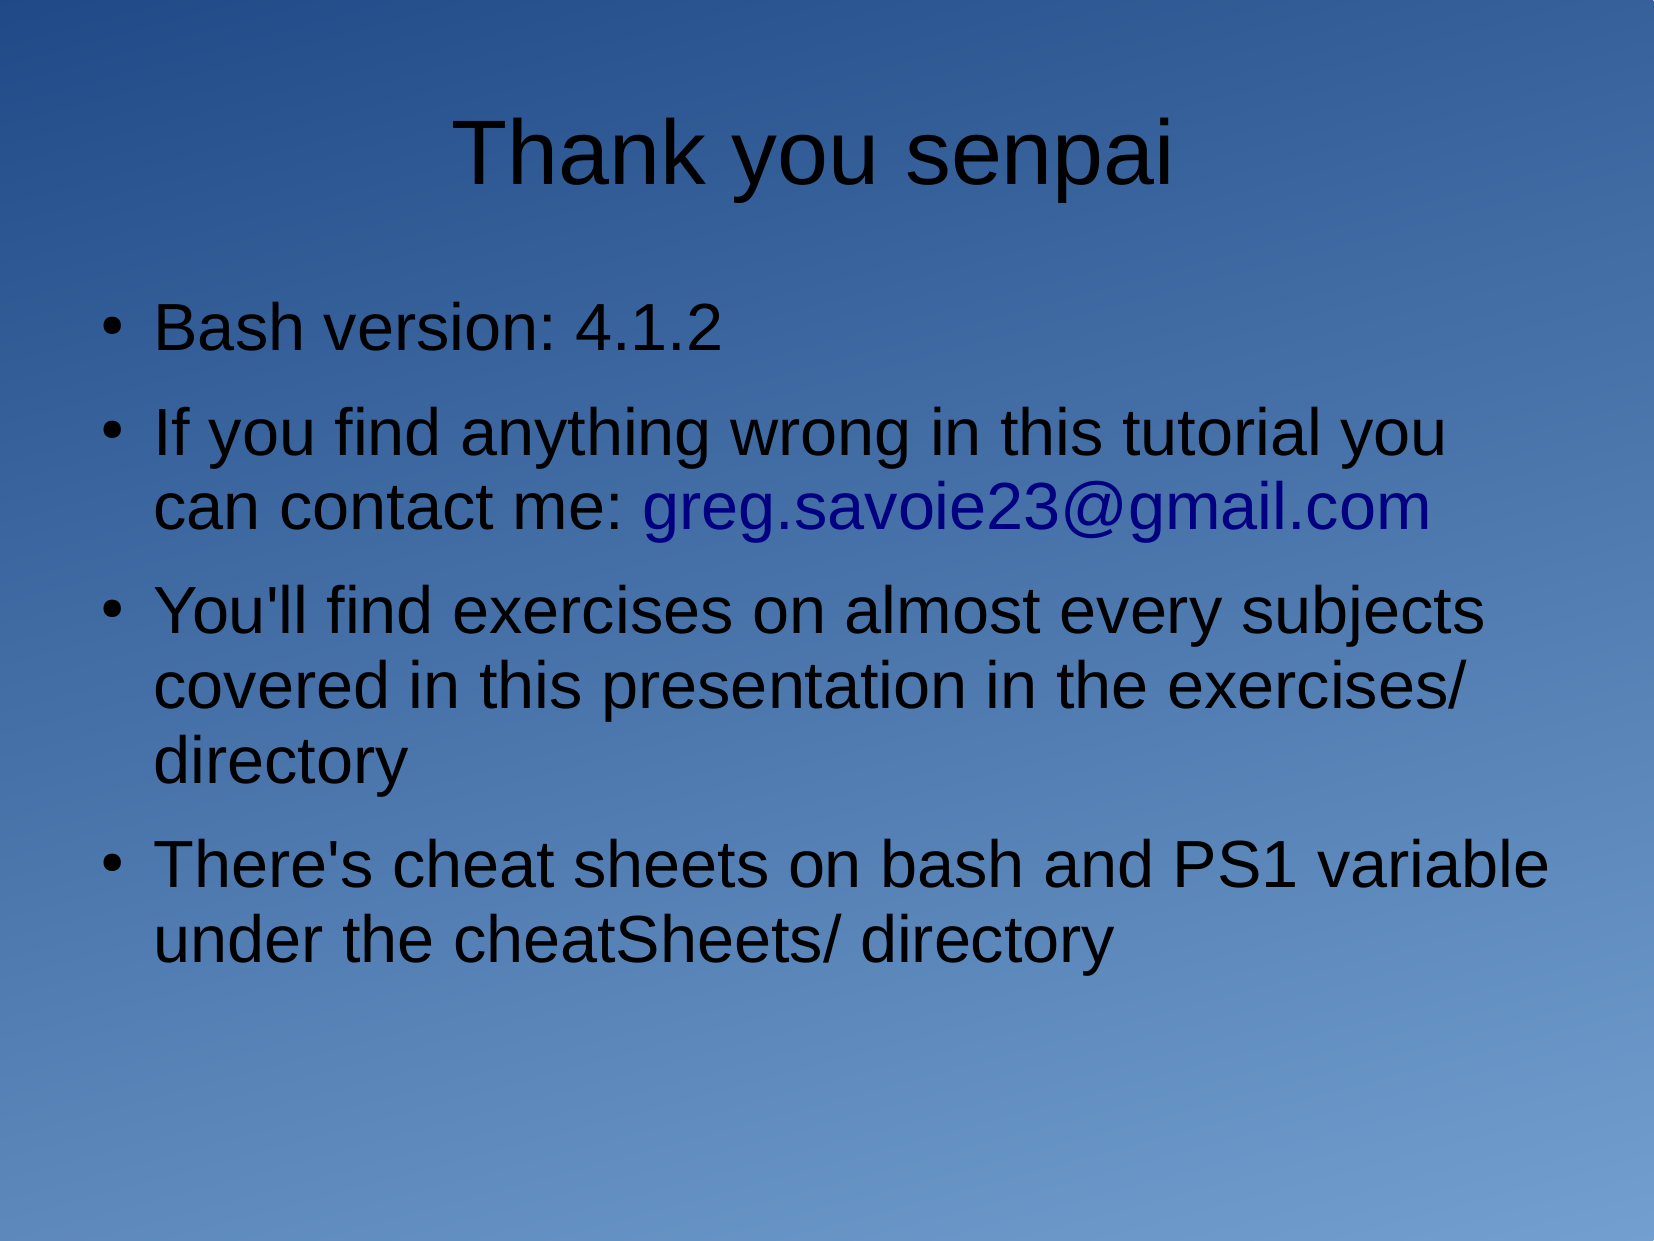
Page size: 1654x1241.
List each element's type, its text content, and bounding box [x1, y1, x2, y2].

list Bash version: 4.1.2 If you find anything wrong in this tutorial you can contact me: greg.savoie23@gmail.com You'll find exercises on almost every subjects covered in this presentation in the exercises/ directory There's cheat sheets on bash and PS1 variable under the cheatSheets/ directory [82, 290, 1571, 1010]
title Thank you senpai [82, 49, 1571, 257]
